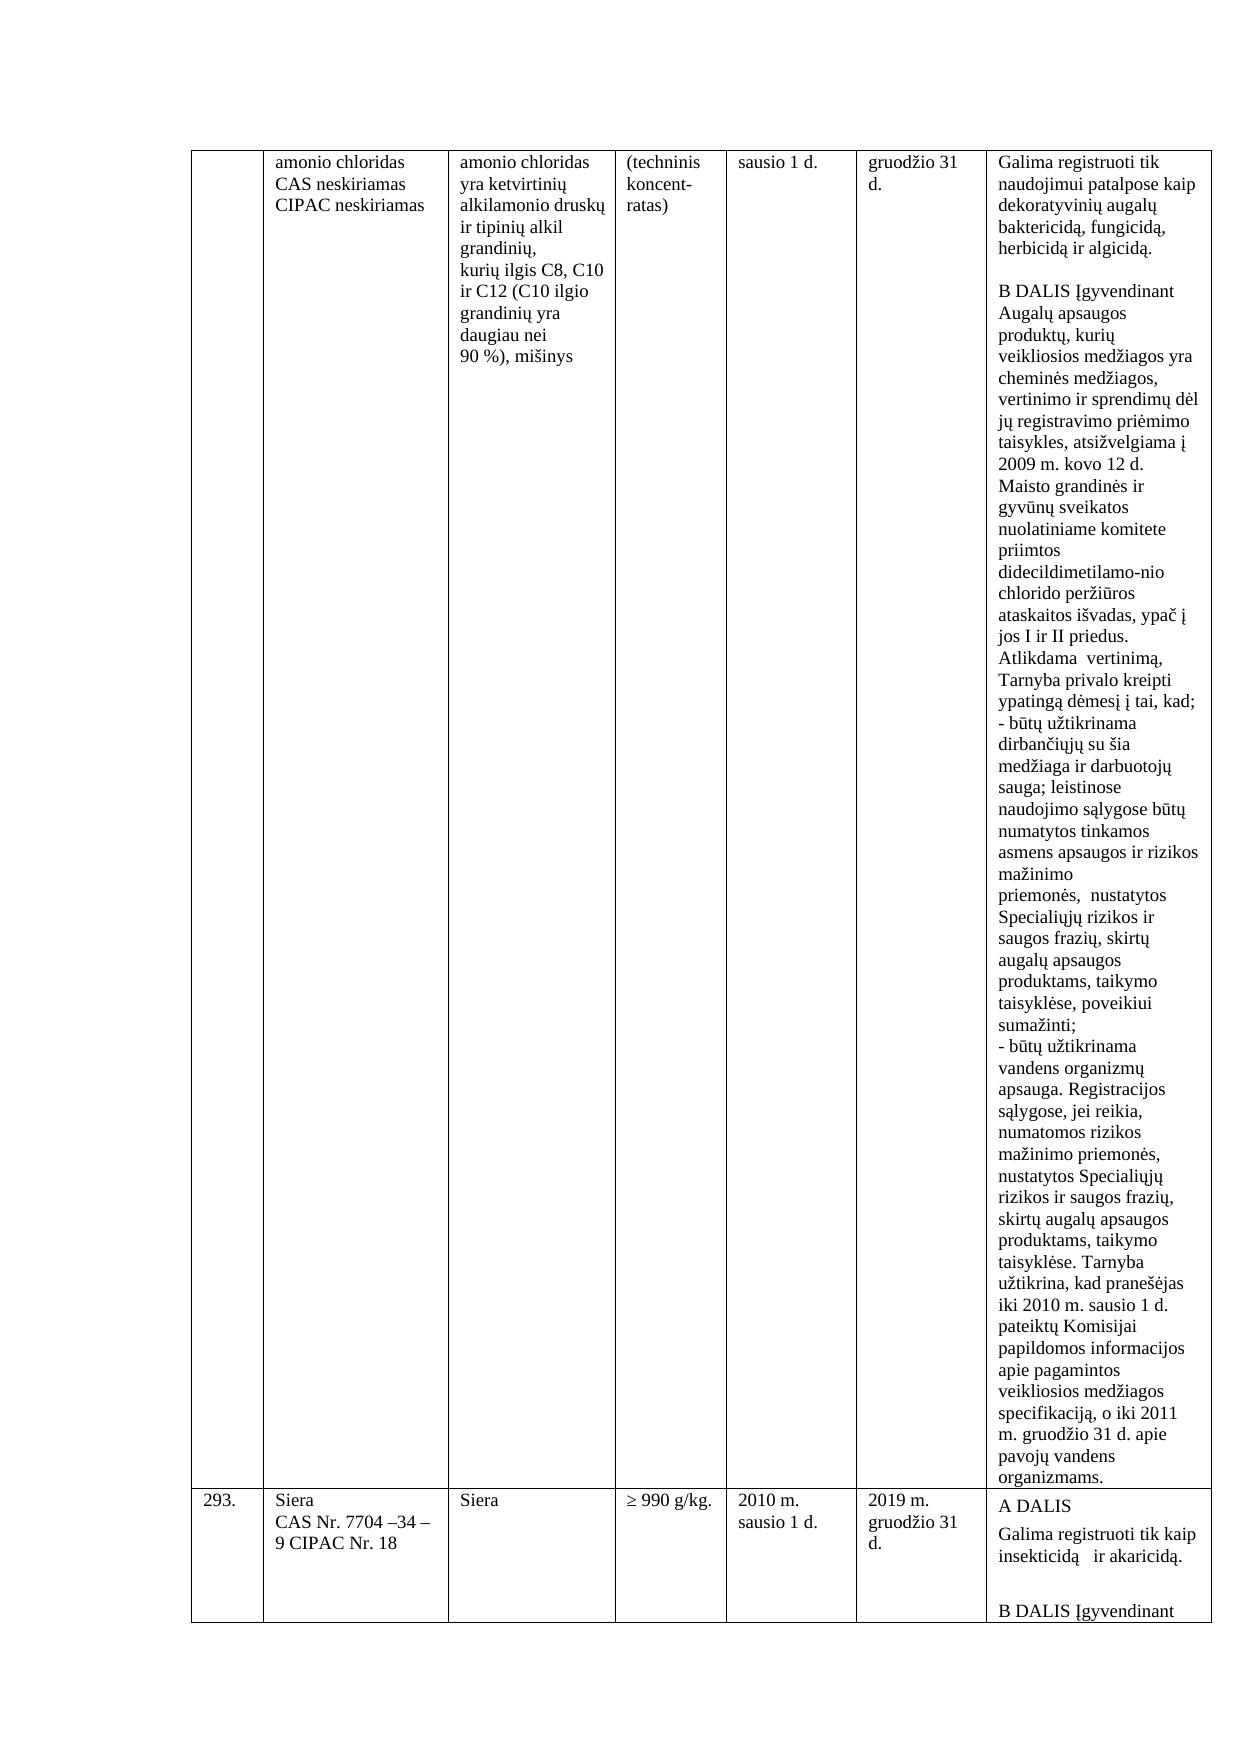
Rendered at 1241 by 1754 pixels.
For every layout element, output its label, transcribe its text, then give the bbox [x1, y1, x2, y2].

table_cell gruodžio 31 d. [857, 151, 986, 1488]
table_cell A DALIS Galima registruoti tik kaip insekticidą ir akaricidą. B DALIS Įgyvendinant [987, 1489, 1211, 1622]
table_cell Galima registruoti tik naudojimui patalpose kaip dekoratyvinių augalų baktericidą, fungicidą, herbicidą ir algicidą. B DALIS Įgyvendinant Augalų apsaugos produktų, kurių veikliosios medžiagos yra cheminės medžiagos, vertinimo ir sprendimų dėl jų registravimo priėmimo taisykles, atsižvelgiama į 2009 m. kovo 12 d. Maisto grandinės ir gyvūnų sveikatos nuolatiniame komitete priimtos didecildimetilamo-nio chlorido peržiūros ataskaitos išvadas, ypač į jos I ir II priedus. Atlikdama vertinimą, Tarnyba privalo kreipti ypatingą dėmesį į tai, kad; - būtų užtikrinama dirbančiųjų su šia medžiaga ir darbuotojų sauga; leistinose naudojimo sąlygose būtų numatytos tinkamos asmens apsaugos ir rizikos mažinimo priemonės, nustatytos Specialiųjų rizikos ir saugos frazių, skirtų augalų apsaugos produktams, taikymo taisyklėse, poveikiui sumažinti; - būtų užtikrinama vandens organizmų apsauga. Registracijos sąlygose, jei reikia, numatomos rizikos mažinimo priemonės, nustatytos Specialiųjų rizikos ir saugos frazių, skirtų augalų apsaugos produktams, taikymo taisyklėse. Tarnyba užtikrina, kad pranešėjas iki 2010 m. sausio 1 d. pateiktų Komisijai papildomos informacijos apie pagamintos veikliosios medžiagos specifikaciją, o iki 2011 m. gruodžio 31 d. apie pavojų vandens organizmams. [987, 151, 1211, 1488]
table_cell 2010 m. sausio 1 d. [727, 1489, 856, 1622]
table_cell amonio chloridas yra ketvirtinių alkilamonio druskų ir tipinių alkil grandinių, kurių ilgis C8, C10 ir C12 (C10 ilgio grandinių yra daugiau nei 90 %), mišinys [449, 151, 615, 1488]
table_cell Siera [449, 1489, 615, 1622]
table_cell ≥ 990 g/kg. [616, 1489, 726, 1622]
table_cell Siera CAS Nr. 7704 –34 –9 CIPAC Nr. 18 [264, 1489, 448, 1622]
table_cell sausio 1 d. [727, 151, 856, 1488]
table_cell [187, 150, 191, 1488]
table_cell 293. [192, 1489, 263, 1622]
table_cell 2019 m. gruodžio 31 d. [857, 1489, 986, 1622]
table_cell amonio chloridas CAS neskiriamas CIPAC neskiriamas [264, 151, 448, 1488]
table_cell [187, 1488, 191, 1622]
table_cell (techninis koncent-ratas) [616, 151, 726, 1488]
table_cell [192, 151, 263, 1488]
